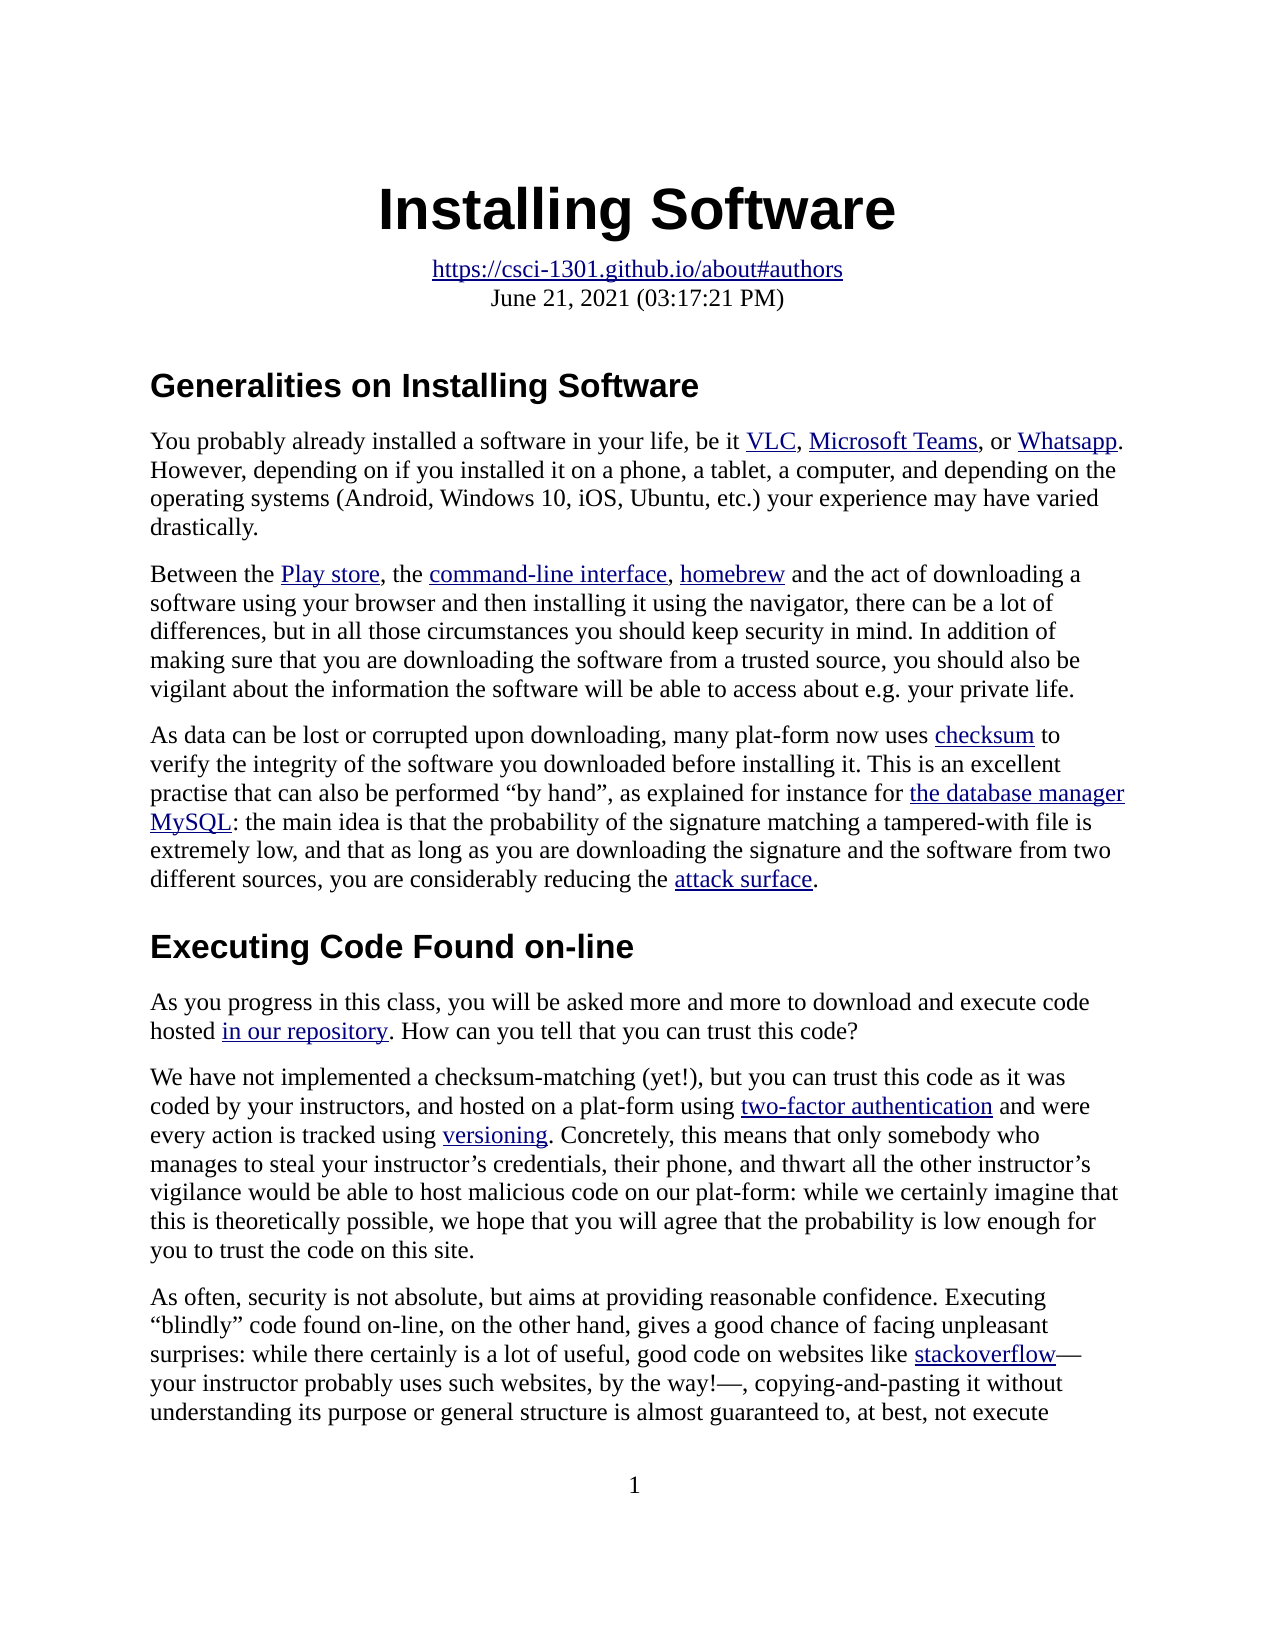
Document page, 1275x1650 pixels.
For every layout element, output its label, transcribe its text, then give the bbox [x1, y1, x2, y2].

text https://csci-1301.github.io/about#authors [150, 254, 1125, 283]
text Between the Play store, the command-line interface, homebrew and the act of downloading a software using your browser and then installing it using the navigator, there can be a lot of differences, but in all those circumstances you should keep security in mind. In addition of making sure that you are downloading the software from a trusted source, you should also be vigilant about the information the software will be able to access about e.g. your private life. [150, 559, 1125, 703]
subtitle Executing Code Found on-line [150, 927, 1125, 966]
text As often, security is not absolute, but aims at providing reasonable confidence. Executing “blindly” code found on-line, on the other hand, gives a good chance of facing unpleasant surprises: while there certainly is a lot of useful, good code on websites like stackoverflow—your instructor probably uses such websites, by the way!—, copying-and-pasting it without understanding its purpose or general structure is almost guaranteed to, at best, not execute [150, 1282, 1125, 1425]
subtitle Generalities on Installing Software [150, 366, 1125, 404]
text We have not implemented a checksum-matching (yet!), but you can trust this code as it was coded by your instructors, and hosted on a plat-form using two-factor authentication and were every action is tracked using versioning. Concretely, this means that only somebody who manages to steal your instructor’s credentials, their phone, and thwart all the other instructor’s vigilance would be able to host malicious code on our plat-form: while we certainly imagine that this is theoretically possible, we hope that you will agree that the probability is low enough for you to trust the code on this site. [150, 1062, 1125, 1264]
text June 21, 2021 (03:17:21 PM) [150, 283, 1125, 312]
text As data can be lost or corrupted upon downloading, many plat-form now uses checksum to verify the integrity of the software you downloaded before installing it. This is an excellent practise that can also be performed “by hand”, as explained for instance for the database manager MySQL: the main idea is that the probability of the signature matching a tampered-with file is extremely low, and that as long as you are downloading the signature and the software from two different sources, you are considerably reducing the attack surface. [150, 721, 1125, 893]
title Installing Software [150, 175, 1125, 242]
text You probably already installed a software in your life, be it VLC, Microsoft Teams, or Whatsapp. However, depending on if you installed it on a phone, a tablet, a computer, and depending on the operating systems (Android, Windows 10, iOS, Ubuntu, etc.) your experience may have varied drastically. [150, 426, 1125, 541]
text As you progress in this class, you will be asked more and more to download and execute code hosted in our repository. How can you tell that you can trust this code? [150, 987, 1125, 1044]
